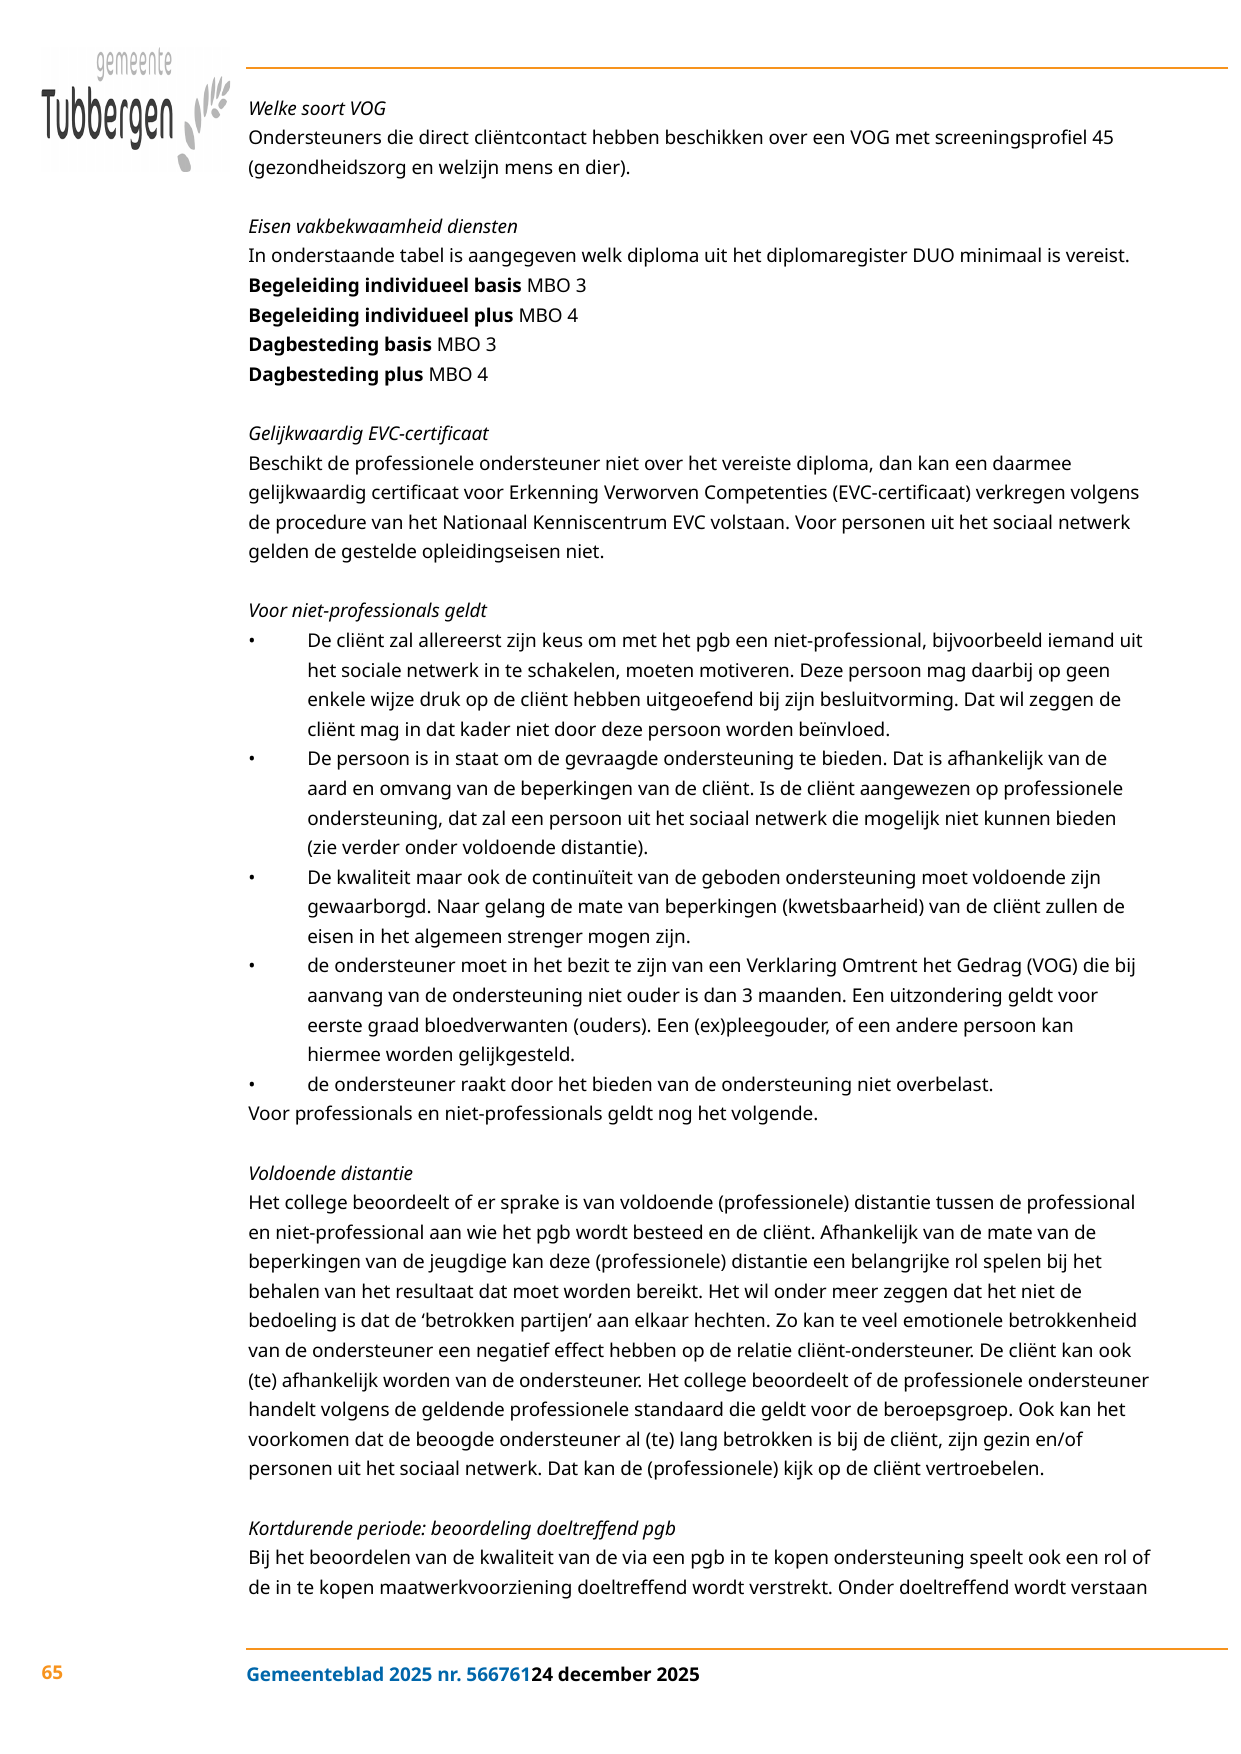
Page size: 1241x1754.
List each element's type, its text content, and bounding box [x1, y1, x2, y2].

text Kortdurende periode: beoordeling doeltreffend pgb [248, 1515, 1152, 1541]
text Dagbesteding plus MBO 4 [248, 361, 1152, 387]
list De cliënt zal allereerst zijn keus om met het pgb een niet-professional, bijvoorbeeld iemand uit het sociale netwerk in te schakelen, moeten motiveren. Deze persoon mag daarbij op geen enkele wijze druk op de cliënt hebben uitgeoefend bij zijn besluitvorming. Dat wil zeggen de cliënt mag in dat kader niet door deze persoon worden beïnvloed. [248, 627, 1152, 742]
text Bij het beoordelen van de kwaliteit van de via een pgb in te kopen ondersteuning speelt ook een rol of de in te kopen maatwerkvoorziening doeltreffend wordt verstrekt. Onder doeltreffend wordt verstaan [248, 1544, 1152, 1600]
text Eisen vakbekwaamheid diensten [248, 213, 1152, 239]
text In onderstaande tabel is aangegeven welk diploma uit het diplomaregister DUO minimaal is vereist. [248, 243, 1152, 268]
text Begeleiding individueel basis MBO 3 [248, 272, 1152, 298]
text Het college beoordeelt of er sprake is van voldoende (professionele) distantie tussen de professional en niet-professional aan wie het pgb wordt besteed en de cliënt. Afhankelijk van de mate van de beperkingen van de jeugdige kan deze (professionele) distantie een belangrijke rol spelen bij het behalen van het resultaat dat moet worden bereikt. Het wil onder meer zeggen dat het niet de bedoeling is dat de ‘betrokken partijen’ aan elkaar hechten. Zo kan te veel emotionele betrokkenheid van de ondersteuner een negatief effect hebben op de relatie cliënt-ondersteuner. De cliënt kan ook (te) afhankelijk worden van de ondersteuner. Het college beoordeelt of de professionele ondersteuner handelt volgens de geldende professionele standaard die geldt voor de beroepsgroep. Ook kan het voorkomen dat de beoogde ondersteuner al (te) lang betrokken is bij de cliënt, zijn gezin en/of personen uit het sociaal netwerk. Dat kan de (professionele) kijk op de cliënt vertroebelen. [248, 1189, 1152, 1481]
text Voor niet-professionals geldt [248, 598, 1152, 623]
list de ondersteuner moet in het bezit te zijn van een Verklaring Omtrent het Gedrag (VOG) die bij aanvang van de ondersteuning niet ouder is dan 3 maanden. Een uitzondering geldt voor eerste graad bloedverwanten (ouders). Een (ex)pleegouder, of een andere persoon kan hiermee worden gelijkgesteld. [248, 953, 1152, 1067]
list de ondersteuner raakt door het bieden van de ondersteuning niet overbelast. [248, 1071, 1152, 1097]
picture [41, 47, 231, 172]
text Beschikt de professionele ondersteuner niet over het vereiste diploma, dan kan een daarmee gelijkwaardig certificaat voor Erkenning Verworven Competenties (EVC-certificaat) verkregen volgens de procedure van het Nationaal Kenniscentrum EVC volstaan. Voor personen uit het sociaal netwerk gelden de gestelde opleidingseisen niet. [248, 450, 1152, 564]
text Voldoende distantie [248, 1160, 1152, 1186]
text Welke soort VOG [248, 95, 1152, 121]
text Voor professionals en niet-professionals geldt nog het volgende. [248, 1101, 1152, 1126]
text Ondersteuners die direct cliëntcontact hebben beschikken over een VOG met screeningsprofiel 45 (gezondheidszorg en welzijn mens en dier). [248, 124, 1152, 180]
text Dagbesteding basis MBO 3 [248, 331, 1152, 357]
list De kwaliteit maar ook de continuïteit van de geboden ondersteuning moet voldoende zijn gewaarborgd. Naar gelang de mate van beperkingen (kwetsbaarheid) van de cliënt zullen de eisen in het algemeen strenger mogen zijn. [248, 864, 1152, 949]
list De persoon is in staat om de gevraagde ondersteuning te bieden. Dat is afhankelijk van de aard en omvang van de beperkingen van de cliënt. Is de cliënt aangewezen op professionele ondersteuning, dat zal een persoon uit het sociaal netwerk die mogelijk niet kunnen bieden (zie verder onder voldoende distantie). [248, 746, 1152, 860]
text Begeleiding individueel plus MBO 4 [248, 302, 1152, 328]
text Gelijkwaardig EVC-certificaat [248, 420, 1152, 446]
